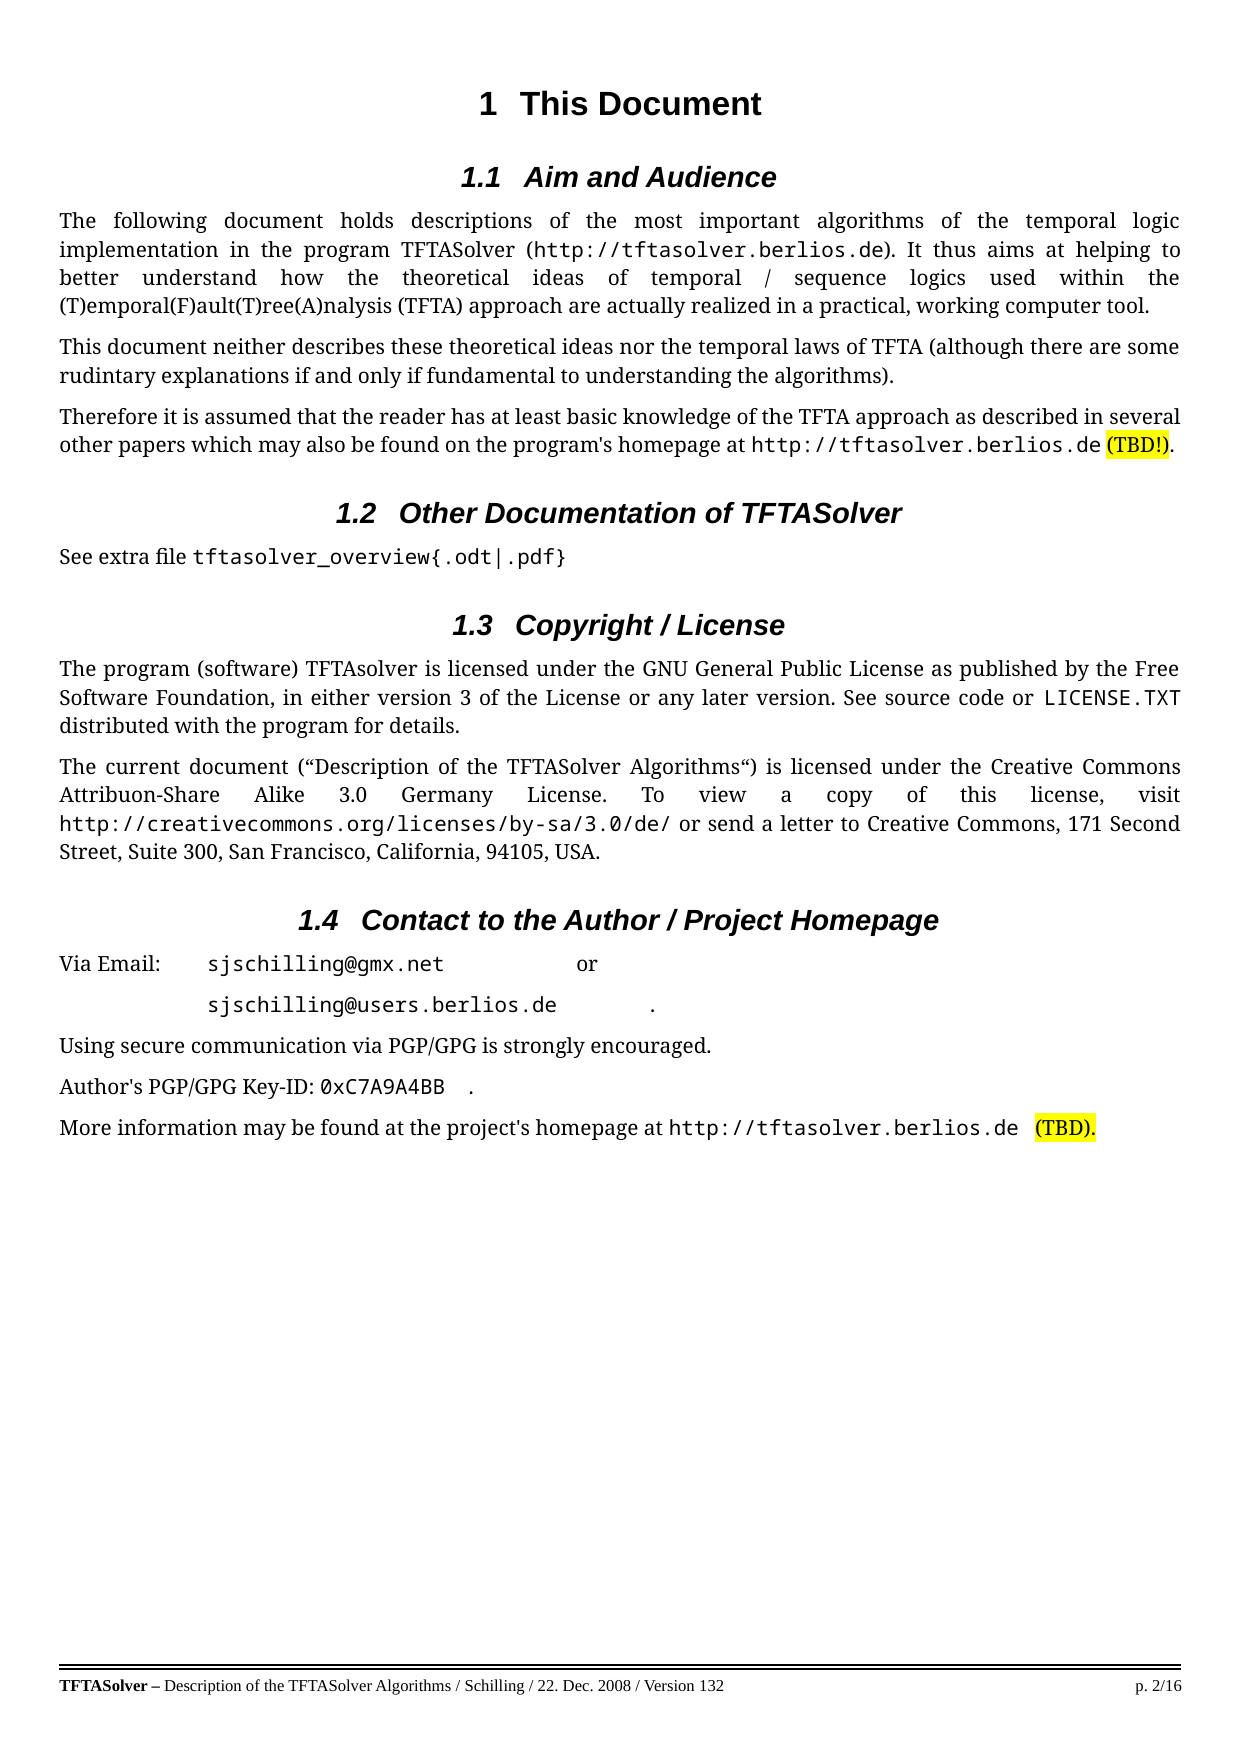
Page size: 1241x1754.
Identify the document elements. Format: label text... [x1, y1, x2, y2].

text This document neither describes these theoretical ideas nor the temporal laws of TFTA (although there are some rudintary explanations if and only if fundamental to understanding the algorithms). [59, 332, 1181, 389]
text The following document holds descriptions of the most important algorithms of the temporal logic implementation in the program TFTASolver (http://tftasolver.berlios.de). It thus aims at helping to better understand how the theoretical ideas of temporal / sequence logics used within the (T)emporal(F)ault(T)ree(A)nalysis (TFTA) approach are actually realized in a practical, working computer tool. [59, 206, 1181, 320]
text The current document (“Description of the TFTASolver Algorithms“) is licensed under the Creative Commons Attribuon-Share Alike 3.0 Germany License. To view a copy of this license, visit http://creativecommons.org/licenses/by-sa/3.0/de/ or send a letter to Creative Commons, 171 Second Street, Suite 300, San Francisco, California, 94105, USA. [59, 752, 1181, 866]
text Via Email: sjschilling@gmx.net or [59, 949, 1181, 978]
text Therefore it is assumed that the reader has at least basic knowledge of the TFTA approach as described in several other papers which may also be found on the program's homepage at http://tftasolver.berlios.de (TBD!). [59, 402, 1181, 459]
subtitle Other Documentation of TFTASolver [59, 496, 1181, 530]
subtitle Contact to the Author / Project Homepage [59, 903, 1181, 937]
text See extra file tftasolver_overview{.odt|.pdf} [59, 542, 1181, 571]
text The program (software) TFTAsolver is licensed under the GNU General Public License as published by the Free Software Foundation, in either version 3 of the License or any later version. See source code or LICENSE.TXT distributed with the program for details. [59, 654, 1181, 739]
subtitle Copyright / License [59, 608, 1181, 642]
text Using secure communication via PGP/GPG is strongly encouraged. [59, 1031, 1181, 1060]
subtitle Aim and Audience [59, 160, 1181, 194]
text sjschilling@users.berlios.de . [59, 990, 1181, 1019]
text More information may be found at the project's homepage at http://tftasolver.berlios.de (TBD). [59, 1113, 1181, 1142]
text Author's PGP/GPG Key-ID: 0xC7A9A4BB . [59, 1072, 1181, 1101]
subtitle This Document [59, 84, 1181, 123]
